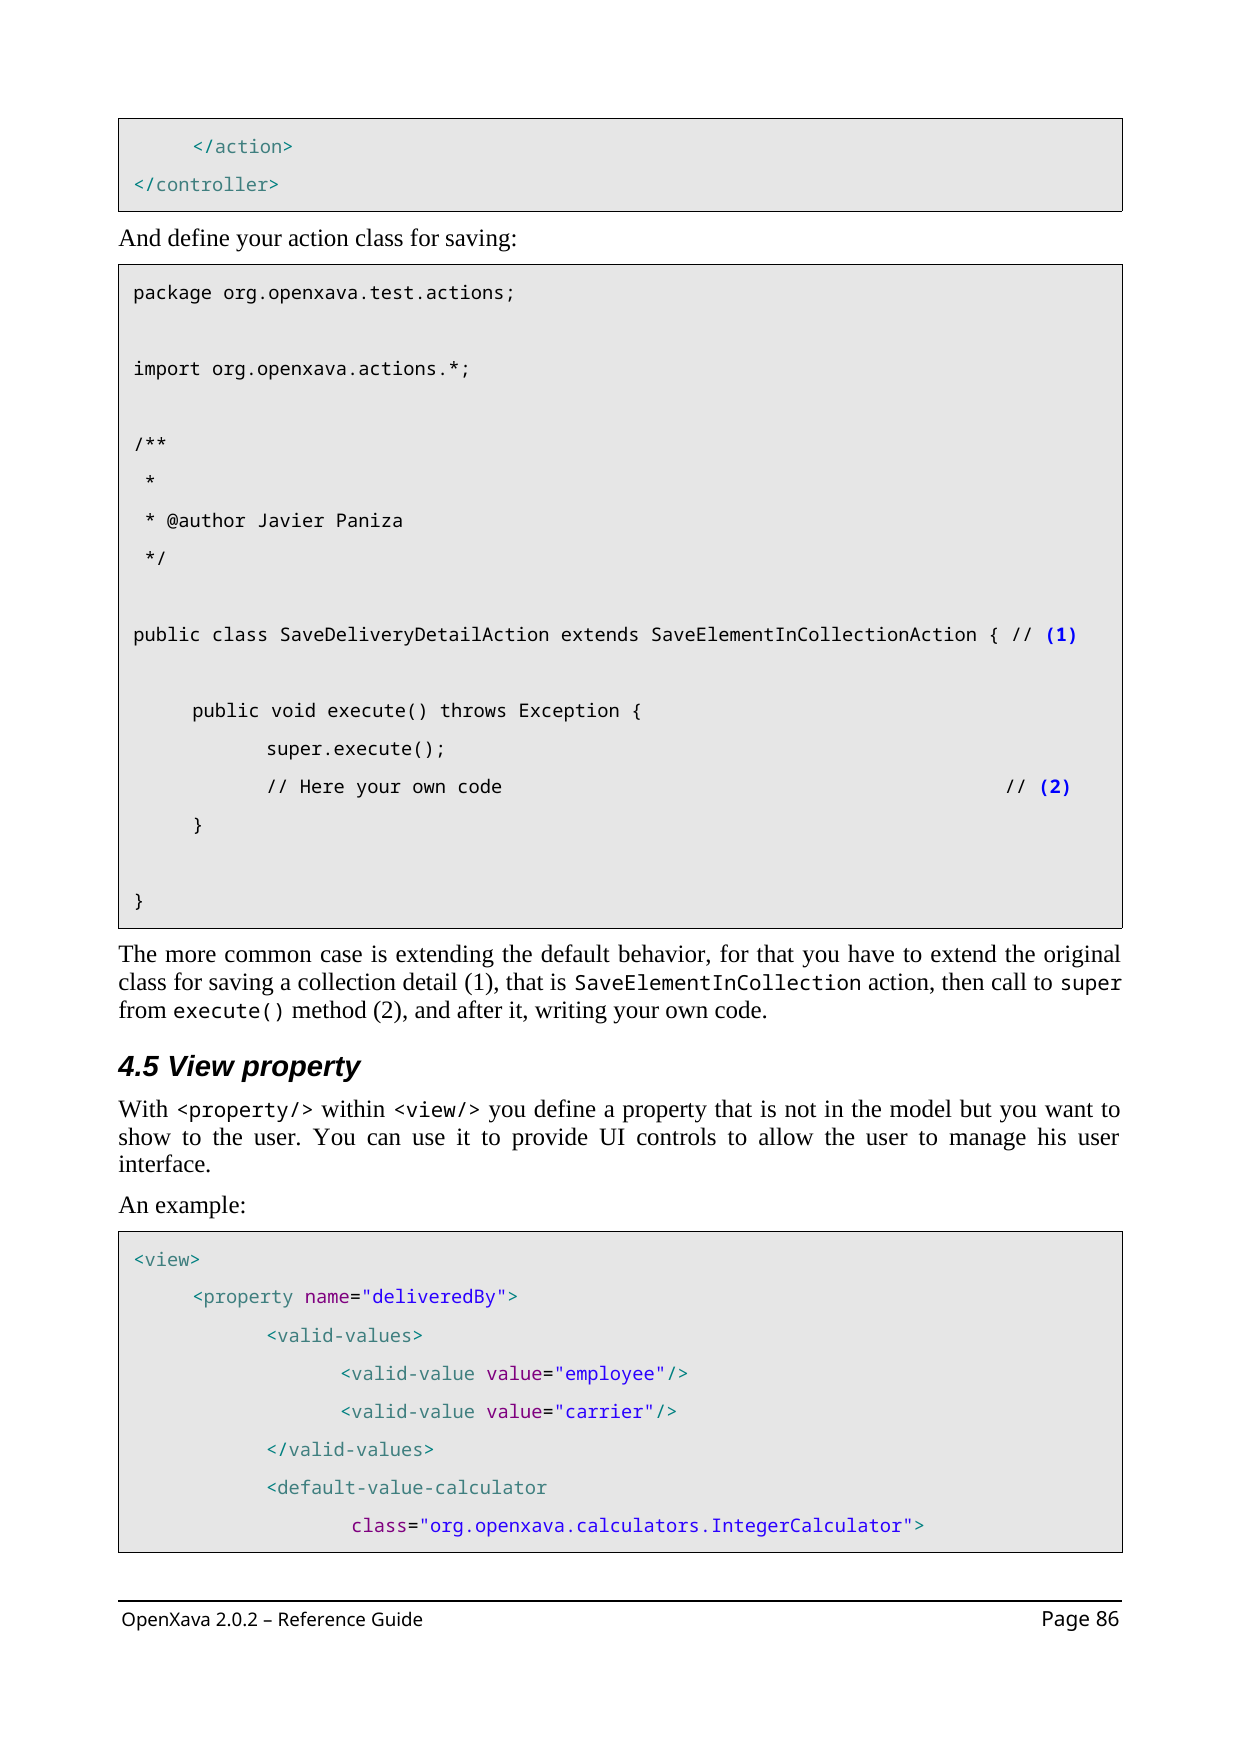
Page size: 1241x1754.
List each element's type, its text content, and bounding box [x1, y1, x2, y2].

text </controller> [119, 156, 1122, 211]
text * [119, 454, 1122, 492]
text <valid-values> [119, 1307, 1122, 1345]
text <view> [119, 1232, 1122, 1269]
text </valid-values> [119, 1421, 1122, 1459]
text } [119, 796, 1122, 834]
text </action> [119, 119, 1122, 156]
text import org.openxava.actions.*; [119, 340, 1122, 378]
text With <property/> within <view/> you define a property that is not in the model but you want to show to the user. You can use it to provide UI controls to allow the user to manage his user interface. [118, 1095, 1122, 1178]
text /** [119, 416, 1122, 454]
text */ [119, 530, 1122, 568]
subtitle View property [118, 1049, 1122, 1082]
text super.execute(); [119, 720, 1122, 758]
text <property name="deliveredBy"> [119, 1269, 1122, 1307]
text public void execute() throws Exception { [119, 682, 1122, 720]
text And define your action class for saving: [118, 224, 1122, 252]
text // Here your own code // (2) [119, 758, 1122, 796]
text * @author Javier Paniza [119, 492, 1122, 530]
text class="org.openxava.calculators.IntegerCalculator"> [119, 1497, 1122, 1552]
text An example: [118, 1191, 1122, 1218]
text } [119, 872, 1122, 928]
text <valid-value value="carrier"/> [119, 1383, 1122, 1421]
text <valid-value value="employee"/> [119, 1345, 1122, 1383]
text public class SaveDeliveryDetailAction extends SaveElementInCollectionAction { // (1) [119, 606, 1122, 644]
text The more common case is extending the default behavior, for that you have to extend the original class for saving a collection detail (1), that is SaveElementInCollection action, then call to super from execute() method (2), and after it, writing your own code. [118, 940, 1122, 1024]
text <default-value-calculator [119, 1459, 1122, 1497]
text package org.openxava.test.actions; [119, 265, 1122, 302]
